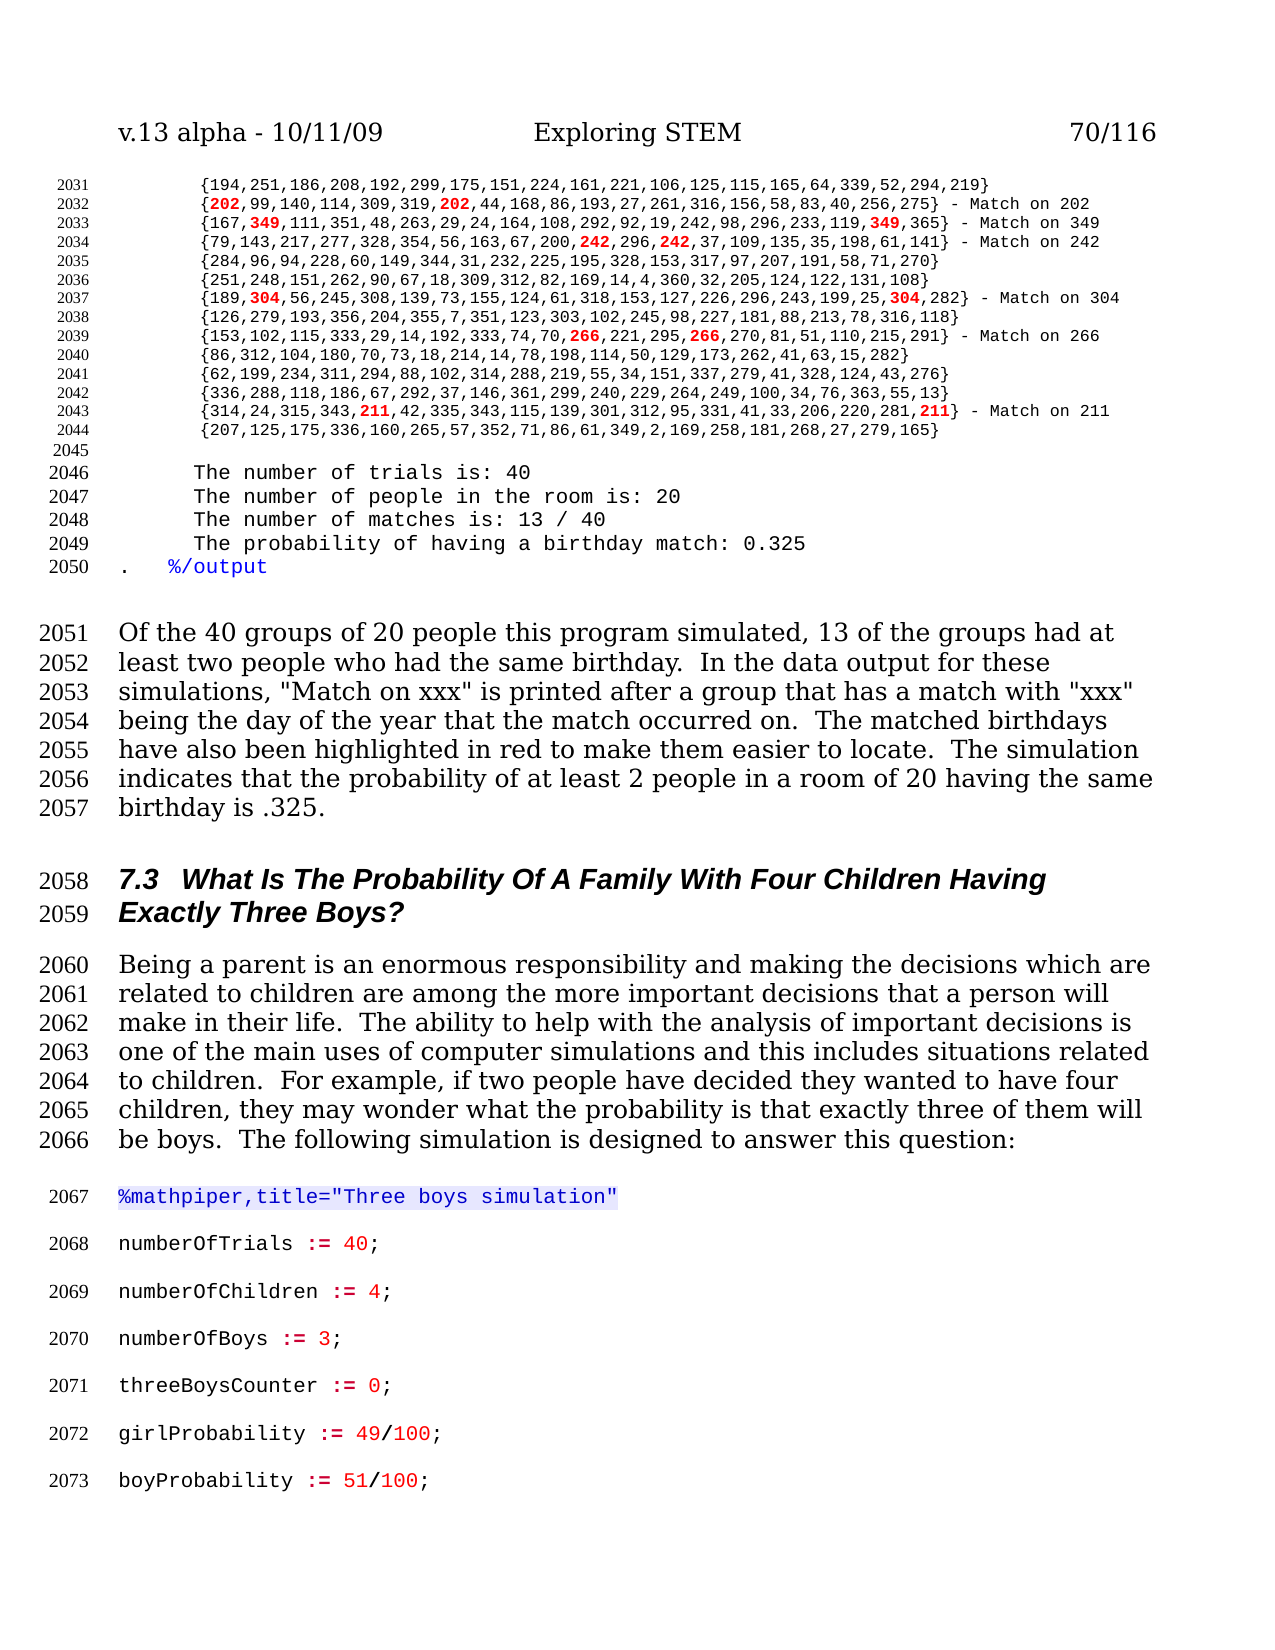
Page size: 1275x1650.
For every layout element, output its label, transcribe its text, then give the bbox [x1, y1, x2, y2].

text boyProbability := 51/100; [118, 1470, 1157, 1493]
text {79,143,217,277,328,354,56,163,67,200,242,296,242,37,109,135,35,198,61,141} - Match on 242 [139, 233, 1157, 252]
text . %/output [118, 557, 1157, 580]
text {314,24,315,343,211,42,335,343,115,139,301,312,95,331,41,33,206,220,281,211} - Match on 211 [139, 403, 1157, 422]
text {189,304,56,245,308,139,73,155,124,61,318,153,127,226,296,243,199,25,304,282} - Match on 304 [139, 290, 1157, 309]
text The number of trials is: 40 [118, 462, 1157, 486]
text %mathpiper,title="Three boys simulation" [118, 1186, 1157, 1210]
text numberOfChildren := 4; [118, 1281, 1157, 1304]
text {62,199,234,311,294,88,102,314,288,219,55,34,151,337,279,41,328,124,43,276} [139, 365, 1157, 384]
text numberOfBoys := 3; [118, 1328, 1157, 1352]
text threeBoysCounter := 0; [118, 1375, 1157, 1399]
text {194,251,186,208,192,299,175,151,224,161,221,106,125,115,165,64,339,52,294,219} [139, 177, 1157, 196]
text {126,279,193,356,204,355,7,351,123,303,102,245,98,227,181,88,213,78,316,118} [139, 309, 1157, 328]
text Of the 40 groups of 20 people this program simulated, 13 of the groups had at least two people who had the same birthday. In the data output for these simulations, "Match on xxx" is printed after a group that has a match with "xxx" being the day of the year that the match occurred on. The matched birthdays have also been highlighted in red to make them easier to locate. The simulation indicates that the probability of at least 2 people in a room of 20 having the same birthday is .325. [118, 619, 1157, 823]
text The number of matches is: 13 / 40 [118, 509, 1157, 533]
text {167,349,111,351,48,263,29,24,164,108,292,92,19,242,98,296,233,119,349,365} - Match on 349 [139, 214, 1157, 233]
text numberOfTrials := 40; [118, 1233, 1157, 1257]
subtitle What Is The Probability Of A Family With Four Children Having Exactly Three Boys? [118, 862, 1157, 929]
text {153,102,115,333,29,14,192,333,74,70,266,221,295,266,270,81,51,110,215,291} - Match on 266 [139, 328, 1157, 346]
text {336,288,118,186,67,292,37,146,361,299,240,229,264,249,100,34,76,363,55,13} [139, 384, 1157, 403]
text Being a parent is an enormous responsibility and making the decisions which are related to children are among the more important decisions that a person will make in their life. The ability to help with the analysis of important decisions is one of the main uses of computer simulations and this includes situations related to children. For example, if two people have decided they wanted to have four children, they may wonder what the probability is that exactly three of them will be boys. The following simulation is designed to answer this question: [118, 950, 1157, 1154]
text The number of people in the room is: 20 [118, 486, 1157, 509]
text {202,99,140,114,309,319,202,44,168,86,193,27,261,316,156,58,83,40,256,275} - Match on 202 [139, 196, 1157, 214]
text {251,248,151,262,90,67,18,309,312,82,169,14,4,360,32,205,124,122,131,108} [139, 271, 1157, 290]
text The probability of having a birthday match: 0.325 [118, 533, 1157, 557]
text {207,125,175,336,160,265,57,352,71,86,61,349,2,169,258,181,268,27,279,165} [139, 422, 1157, 441]
text {86,312,104,180,70,73,18,214,14,78,198,114,50,129,173,262,41,63,15,282} [139, 346, 1157, 365]
text girlProbability := 49/100; [118, 1422, 1157, 1446]
text {284,96,94,228,60,149,344,31,232,225,195,328,153,317,97,207,191,58,71,270} [139, 252, 1157, 271]
